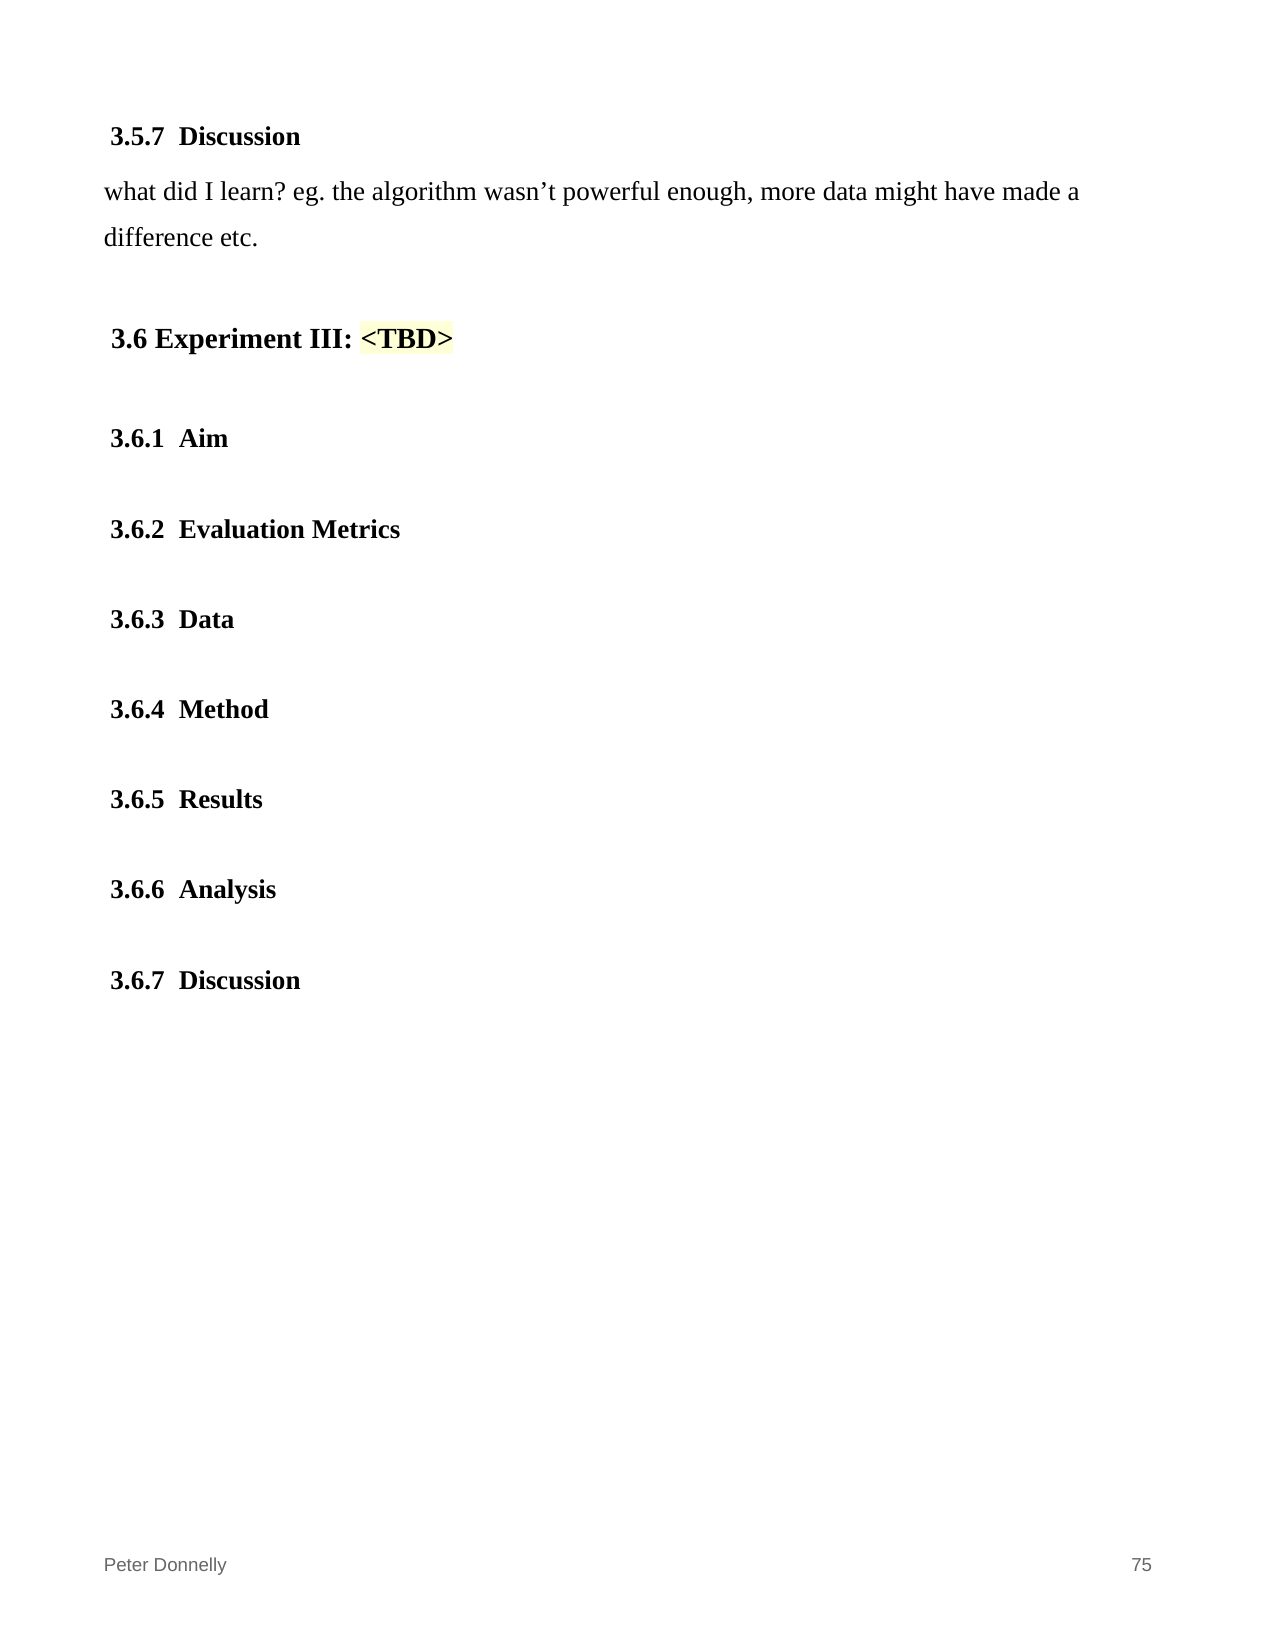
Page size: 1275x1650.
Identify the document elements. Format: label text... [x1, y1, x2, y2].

subtitle Data [103, 603, 1181, 634]
subtitle Evaluation Metrics [103, 513, 1181, 544]
subtitle Results [103, 783, 1181, 814]
subtitle Method [103, 693, 1181, 724]
subtitle Aim [103, 422, 1181, 454]
subtitle Discussion [103, 964, 1181, 995]
text what did I learn? eg. the algorithm wasn’t powerful enough, more data might have made a difference etc. [103, 174, 1181, 252]
subtitle Experiment III: <TBD> [103, 321, 1181, 354]
subtitle Discussion [103, 120, 1181, 151]
subtitle Analysis [103, 873, 1181, 905]
